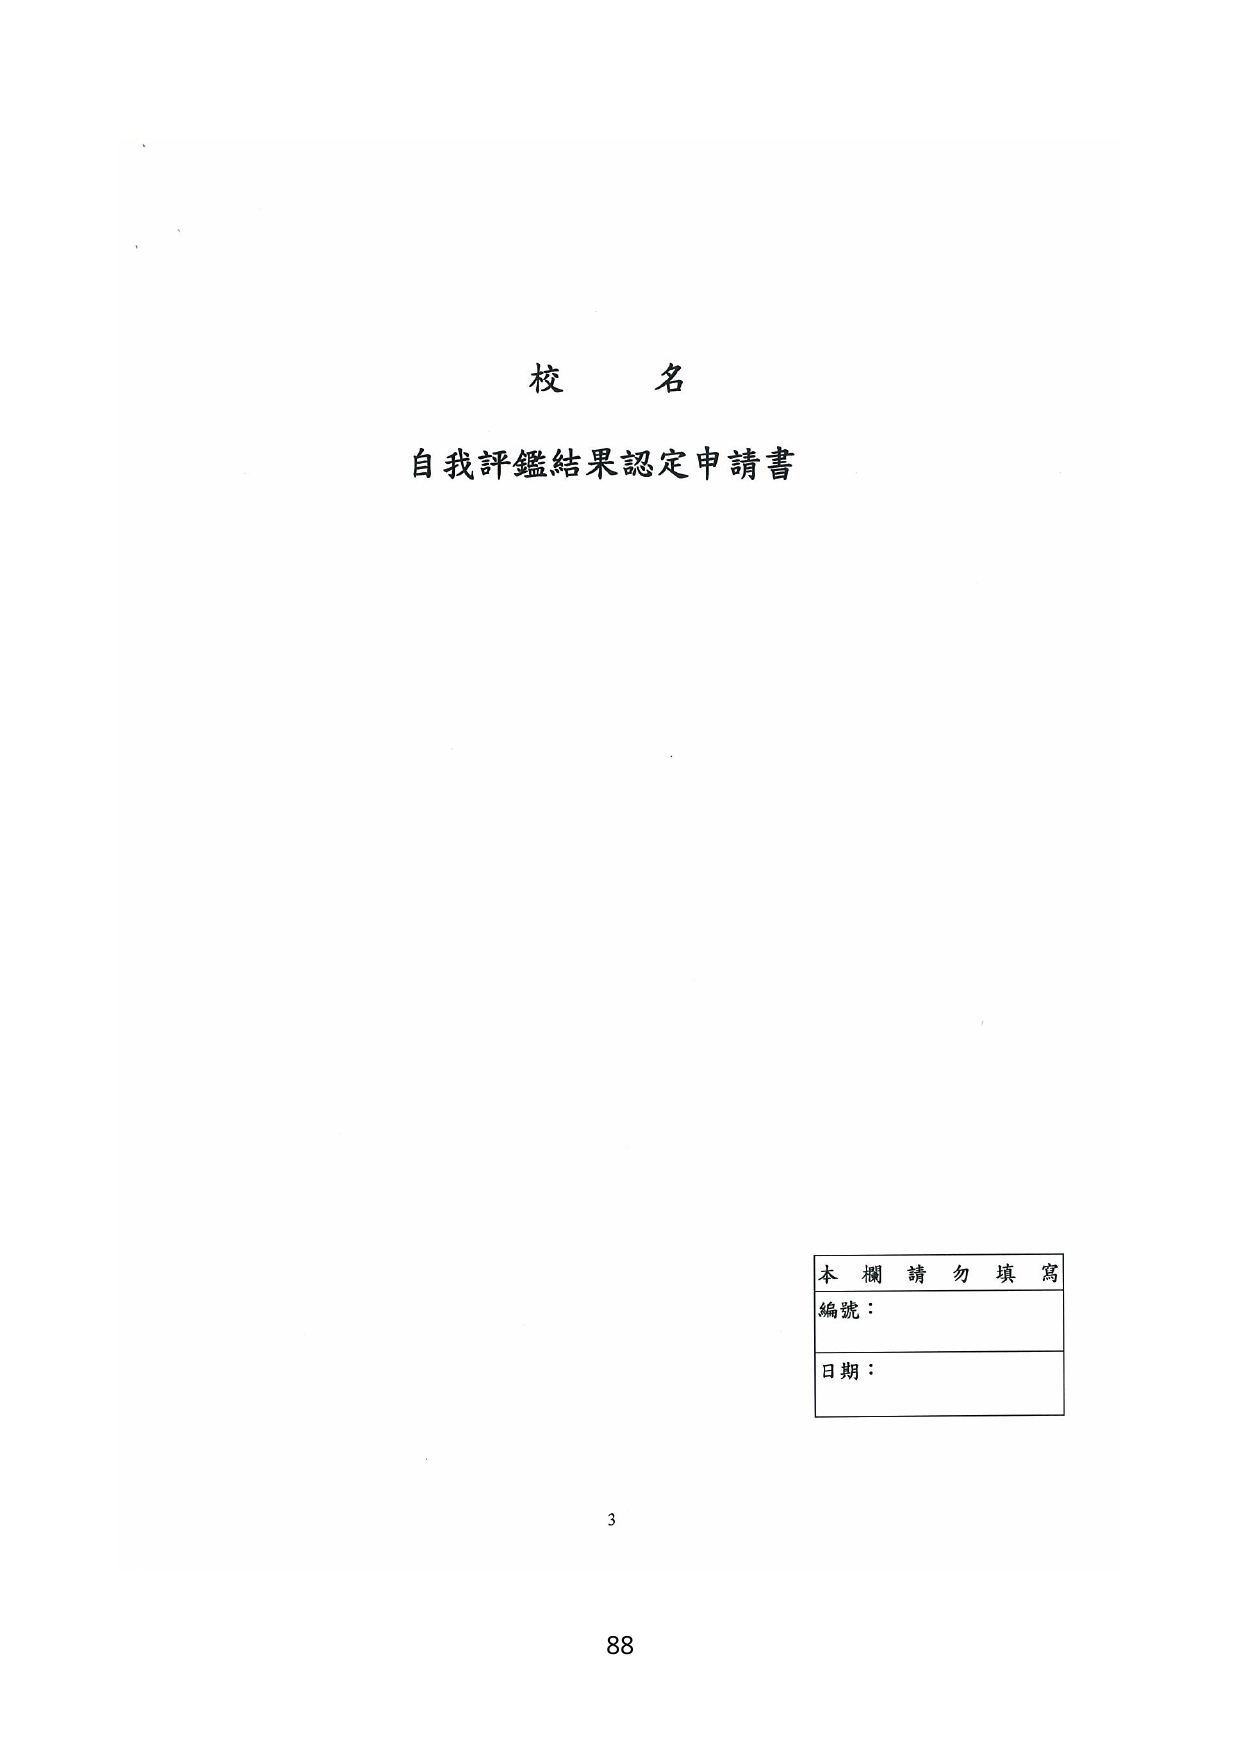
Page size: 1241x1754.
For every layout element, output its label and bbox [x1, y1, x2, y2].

picture [118, 138, 1122, 1570]
